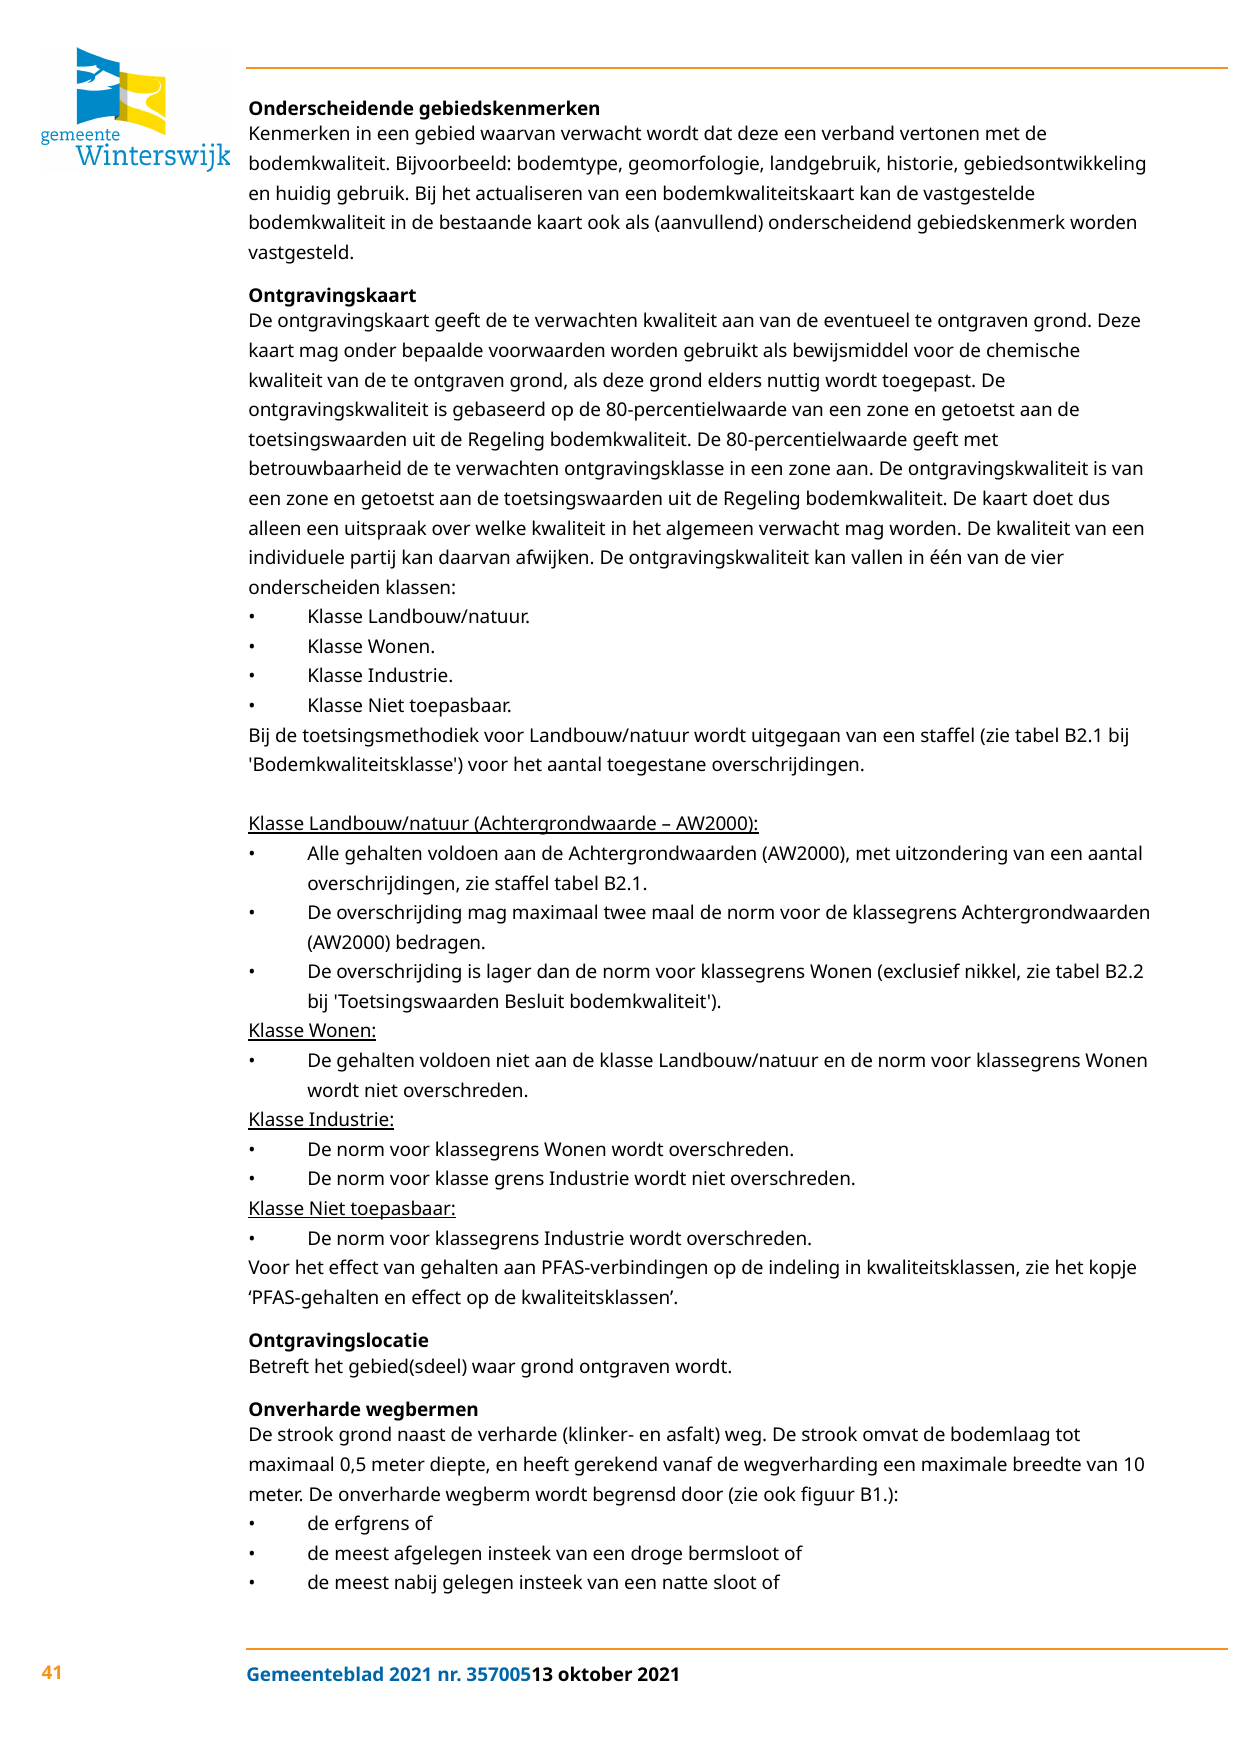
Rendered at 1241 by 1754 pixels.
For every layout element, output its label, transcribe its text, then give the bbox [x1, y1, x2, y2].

text Ontgravingslocatie [248, 1327, 1152, 1353]
text Onderscheidende gebiedskenmerken [248, 95, 1152, 121]
text Betreft het gebied(sdeel) waar grond ontgraven wordt. [248, 1353, 1152, 1378]
list De gehalten voldoen niet aan de klasse Landbouw/natuur en de norm voor klassegrens Wonen wordt niet overschreden. [248, 1047, 1152, 1103]
text Voor het effect van gehalten aan PFAS-verbindingen op de indeling in kwaliteitsklassen, zie het kopje ‘PFAS-gehalten en effect op de kwaliteitsklassen’. [248, 1254, 1152, 1310]
list Klasse Industrie. [248, 663, 1152, 688]
picture [41, 47, 231, 172]
text De strook grond naast de verharde (klinker- en asfalt) weg. De strook omvat de bodemlaag tot maximaal 0,5 meter diepte, en heeft gerekend vanaf de wegverharding een maximale breedte van 10 meter. De onverharde wegberm wordt begrensd door (zie ook figuur B1.): [248, 1422, 1152, 1507]
text Klasse Niet toepasbaar: [248, 1195, 1152, 1221]
text Klasse Industrie: [248, 1106, 1152, 1132]
picture [225, 153, 231, 162]
text Onverharde wegbermen [248, 1396, 1152, 1422]
text Klasse Landbouw/natuur (Achtergrondwaarde – AW2000): [248, 811, 1152, 836]
list de erfgrens of [248, 1510, 1152, 1536]
list Klasse Landbouw/natuur. [248, 603, 1152, 629]
list De norm voor klasse grens Industrie wordt niet overschreden. [248, 1166, 1152, 1191]
list Klasse Niet toepasbaar. [248, 692, 1152, 718]
list De overschrijding is lager dan de norm voor klassegrens Wonen (exclusief nikkel, zie tabel B2.2 bij 'Toetsingswaarden Besluit bodemkwaliteit'). [248, 958, 1152, 1014]
text Klasse Wonen: [248, 1018, 1152, 1043]
list De overschrijding mag maximaal twee maal de norm voor de klassegrens Achtergrondwaarden (AW2000) bedragen. [248, 899, 1152, 955]
text Ontgravingskaart [248, 282, 1152, 308]
list De norm voor klassegrens Wonen wordt overschreden. [248, 1136, 1152, 1162]
list Klasse Wonen. [248, 633, 1152, 659]
list de meest afgelegen insteek van een droge bermsloot of [248, 1540, 1152, 1566]
text Bij de toetsingsmethodiek voor Landbouw/natuur wordt uitgegaan van een staffel (zie tabel B2.1 bij 'Bodemkwaliteitsklasse') voor het aantal toegestane overschrijdingen. [248, 722, 1152, 777]
text Kenmerken in een gebied waarvan verwacht wordt dat deze een verband vertonen met de bodemkwaliteit. Bijvoorbeeld: bodemtype, geomorfologie, landgebruik, historie, gebiedsontwikkeling en huidig gebruik. Bij het actualiseren van een bodemkwaliteitskaart kan de vastgestelde bodemkwaliteit in de bestaande kaart ook als (aanvullend) onderscheidend gebiedskenmerk worden vastgesteld. [248, 121, 1152, 264]
list Alle gehalten voldoen aan de Achtergrondwaarden (AW2000), met uitzondering van een aantal overschrijdingen, zie staffel tabel B2.1. [248, 840, 1152, 896]
list de meest nabij gelegen insteek van een natte sloot of [248, 1569, 1152, 1595]
list De norm voor klassegrens Industrie wordt overschreden. [248, 1225, 1152, 1251]
text De ontgravingskaart geeft de te verwachten kwaliteit aan van de eventueel te ontgraven grond. Deze kaart mag onder bepaalde voorwaarden worden gebruikt als bewijsmiddel voor de chemische kwaliteit van de te ontgraven grond, als deze grond elders nuttig wordt toegepast. De ontgravingskwaliteit is gebaseerd op de 80-percentielwaarde van een zone en getoetst aan de toetsingswaarden uit de Regeling bodemkwaliteit. De 80-percentielwaarde geeft met betrouwbaarheid de te verwachten ontgravingsklasse in een zone aan. De ontgravingskwaliteit is van een zone en getoetst aan de toetsingswaarden uit de Regeling bodemkwaliteit. De kaart doet dus alleen een uitspraak over welke kwaliteit in het algemeen verwacht mag worden. De kwaliteit van een individuele partij kan daarvan afwijken. De ontgravingskwaliteit kan vallen in één van de vier onderscheiden klassen: [248, 308, 1152, 600]
